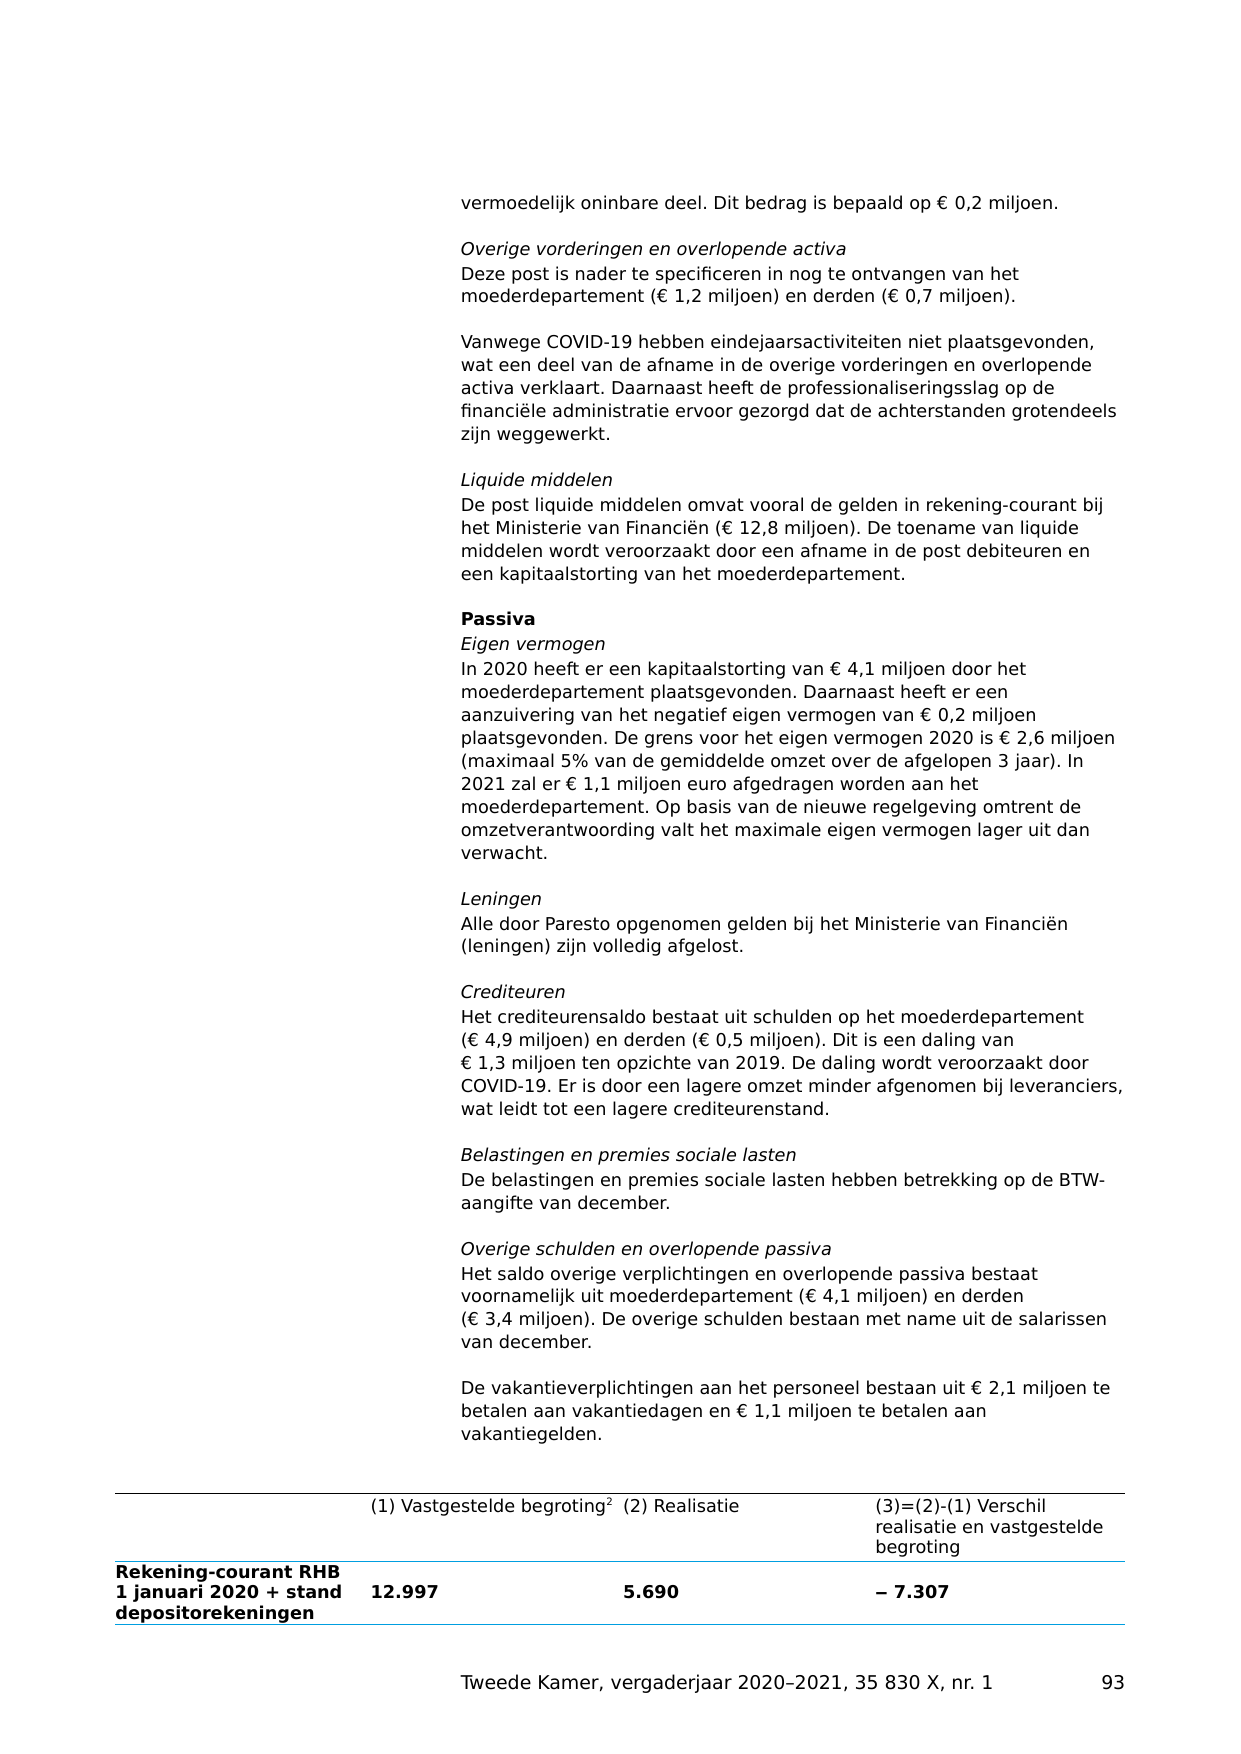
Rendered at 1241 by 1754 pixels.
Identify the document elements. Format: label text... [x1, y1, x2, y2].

table_cell Rekening-courant RHB 1 januari 2020 + stand depositorekeningen [115, 1562, 367, 1623]
table_header Tabel 31 Kasstroomoverzicht over 2020 (bedragen x € 1.000)1 [115, 1468, 1125, 1493]
text Overige vorderingen en overlopende activa [461, 237, 1125, 259]
text Belastingen en premies sociale lasten [461, 1143, 1125, 1166]
text Crediteuren [461, 980, 1125, 1003]
text In 2020 heeft er een kapitaalstorting van € 4,1 miljoen door het moederdepartement plaatsgevonden. Daarnaast heeft er een aanzuivering van het negatief eigen vermogen van € 0,2 miljoen plaatsgevonden. De grens voor het eigen vermogen 2020 is € 2,6 miljoen (maximaal 5% van de gemiddelde omzet over de afgelopen 3 jaar). In 2021 zal er € 1,1 miljoen euro afgedragen worden aan het moederdepartement. Op basis van de nieuwe regelgeving omtrent de omzetverantwoording valt het maximale eigen vermogen lager uit dan verwacht. [461, 657, 1125, 864]
table_cell ‒ 7.307 [872, 1562, 1125, 1623]
text Overige schulden en overlopende passiva [461, 1237, 1125, 1259]
text Liquide middelen [461, 468, 1125, 491]
table_cell (1) Vastgestelde begroting2 [368, 1494, 620, 1561]
table_cell (3)=(2)-(1) Verschil realisatie en vastgestelde begroting [872, 1494, 1125, 1561]
text vermoedelijk oninbare deel. Dit bedrag is bepaald op € 0,2 miljoen. [461, 191, 1125, 214]
text De vakantieverplichtingen aan het personeel bestaan uit € 2,1 miljoen te betalen aan vakantiedagen en € 1,1 miljoen te betalen aan vakantiegelden. [461, 1376, 1125, 1445]
text Het crediteurensaldo bestaat uit schulden op het moederdepartement (€ 4,9 miljoen) en derden (€ 0,5 miljoen). Dit is een daling van € 1,3 miljoen ten opzichte van 2019. De daling wordt veroorzaakt door COVID-19. Er is door een lagere omzet minder afgenomen bij leveranciers, wat leidt tot een lagere crediteurenstand. [461, 1005, 1125, 1120]
text Eigen vermogen [461, 632, 1125, 655]
text De belastingen en premies sociale lasten hebben betrekking op de BTW-aangifte van december. [461, 1168, 1125, 1214]
text Vanwege COVID-19 hebben eindejaarsactiviteiten niet plaatsgevonden, wat een deel van de afname in de overige vorderingen en overlopende activa verklaart. Daarnaast heeft de professionaliseringsslag op de financiële administratie ervoor gezorgd dat de achterstanden grotendeels zijn weggewerkt. [461, 330, 1125, 445]
text Het saldo overige verplichtingen en overlopende passiva bestaat voornamelijk uit moederdepartement (€ 4,1 miljoen) en derden (€ 3,4 miljoen). De overige schulden bestaan met name uit de salarissen van december. [461, 1262, 1125, 1353]
table_cell 12.997 [368, 1562, 620, 1623]
text De post liquide middelen omvat vooral de gelden in rekening-courant bij het Ministerie van Financiën (€ 12,8 miljoen). De toename van liquide middelen wordt veroorzaakt door een afname in de post debiteuren en een kapitaalstorting van het moederdepartement. [461, 493, 1125, 584]
text Alle door Paresto opgenomen gelden bij het Ministerie van Financiën (leningen) zijn volledig afgelost. [461, 912, 1125, 957]
text Passiva [461, 607, 1125, 630]
text Leningen [461, 887, 1125, 909]
table_cell 5.690 [620, 1562, 872, 1623]
text Deze post is nader te specificeren in nog te ontvangen van het moederdepartement (€ 1,2 miljoen) en derden (€ 0,7 miljoen). [461, 262, 1125, 307]
table_cell (2) Realisatie [620, 1494, 872, 1561]
table_cell [115, 1494, 367, 1561]
